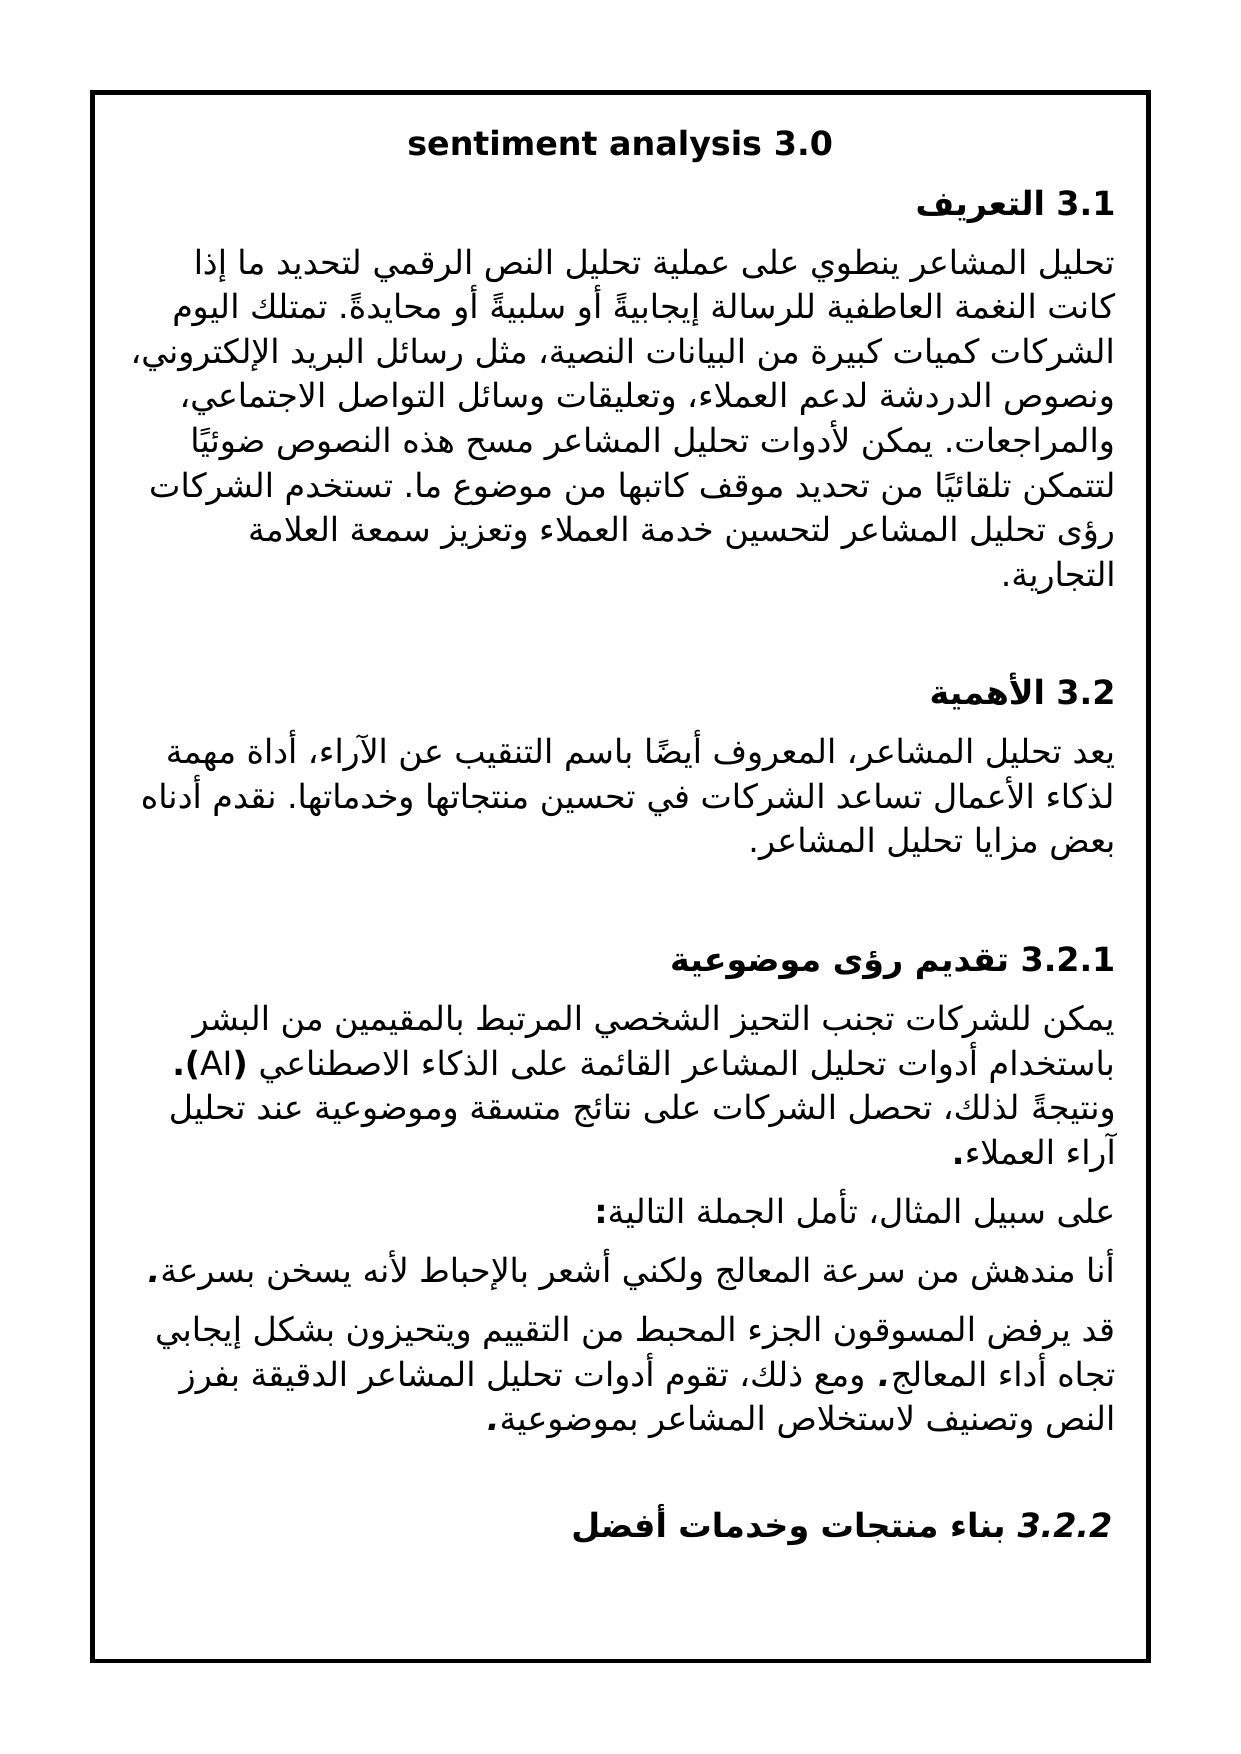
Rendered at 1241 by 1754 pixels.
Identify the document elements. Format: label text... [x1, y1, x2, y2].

text على سبيل المثال، تأمل الجملة التالية: [125, 1192, 1116, 1231]
text قد يرفض المسوقون الجزء المحبط من التقييم ويتحيزون بشكل إيجابي تجاه أداء المعالج. ومع ذلك، تقوم أدوات تحليل المشاعر الدقيقة بفرز النص وتصنيف لاستخلاص المشاعر بموضوعية. [125, 1311, 1116, 1439]
text 3.1 التعريف [125, 184, 1116, 223]
text 3.2 الأهمية [125, 674, 1116, 712]
text 3.2.2 بناء منتجات وخدمات أفضل [125, 1507, 1116, 1546]
text أنا مندهش من سرعة المعالج ولكني أشعر بالإحباط لأنه يسخن بسرعة. [125, 1252, 1116, 1290]
text 3.0 sentiment analysis [125, 125, 1116, 164]
text تحليل المشاعر ينطوي على عملية تحليل النص الرقمي لتحديد ما إذا كانت النغمة العاطفية للرسالة إيجابيةً أو سلبيةً أو محايدةً. تمتلك اليوم الشركات كميات كبيرة من البيانات النصية، مثل رسائل البريد الإلكتروني، ونصوص الدردشة لدعم العملاء، وتعليقات وسائل التواصل الاجتماعي، والمراجعات. يمكن لأدوات تحليل المشاعر مسح هذه النصوص ضوئيًا لتتمكن تلقائيًا من تحديد موقف كاتبها من موضوع ما. تستخدم الشركات رؤى تحليل المشاعر لتحسين خدمة العملاء وتعزيز سمعة العلامة التجارية. [125, 243, 1116, 594]
text يعد تحليل المشاعر، المعروف أيضًا باسم التنقيب عن الآراء، أداة مهمة لذكاء الأعمال تساعد الشركات في تحسين منتجاتها وخدماتها. نقدم أدناه بعض مزايا تحليل المشاعر. [125, 733, 1116, 861]
text يمكن للشركات تجنب التحيز الشخصي المرتبط بالمقيمين من البشر باستخدام أدوات تحليل المشاعر القائمة على الذكاء الاصطناعي (AI). ونتيجةً لذلك، تحصل الشركات على نتائج متسقة وموضوعية عند تحليل آراء العملاء. [125, 999, 1116, 1172]
text 3.2.1 تقديم رؤى موضوعية [125, 940, 1116, 979]
